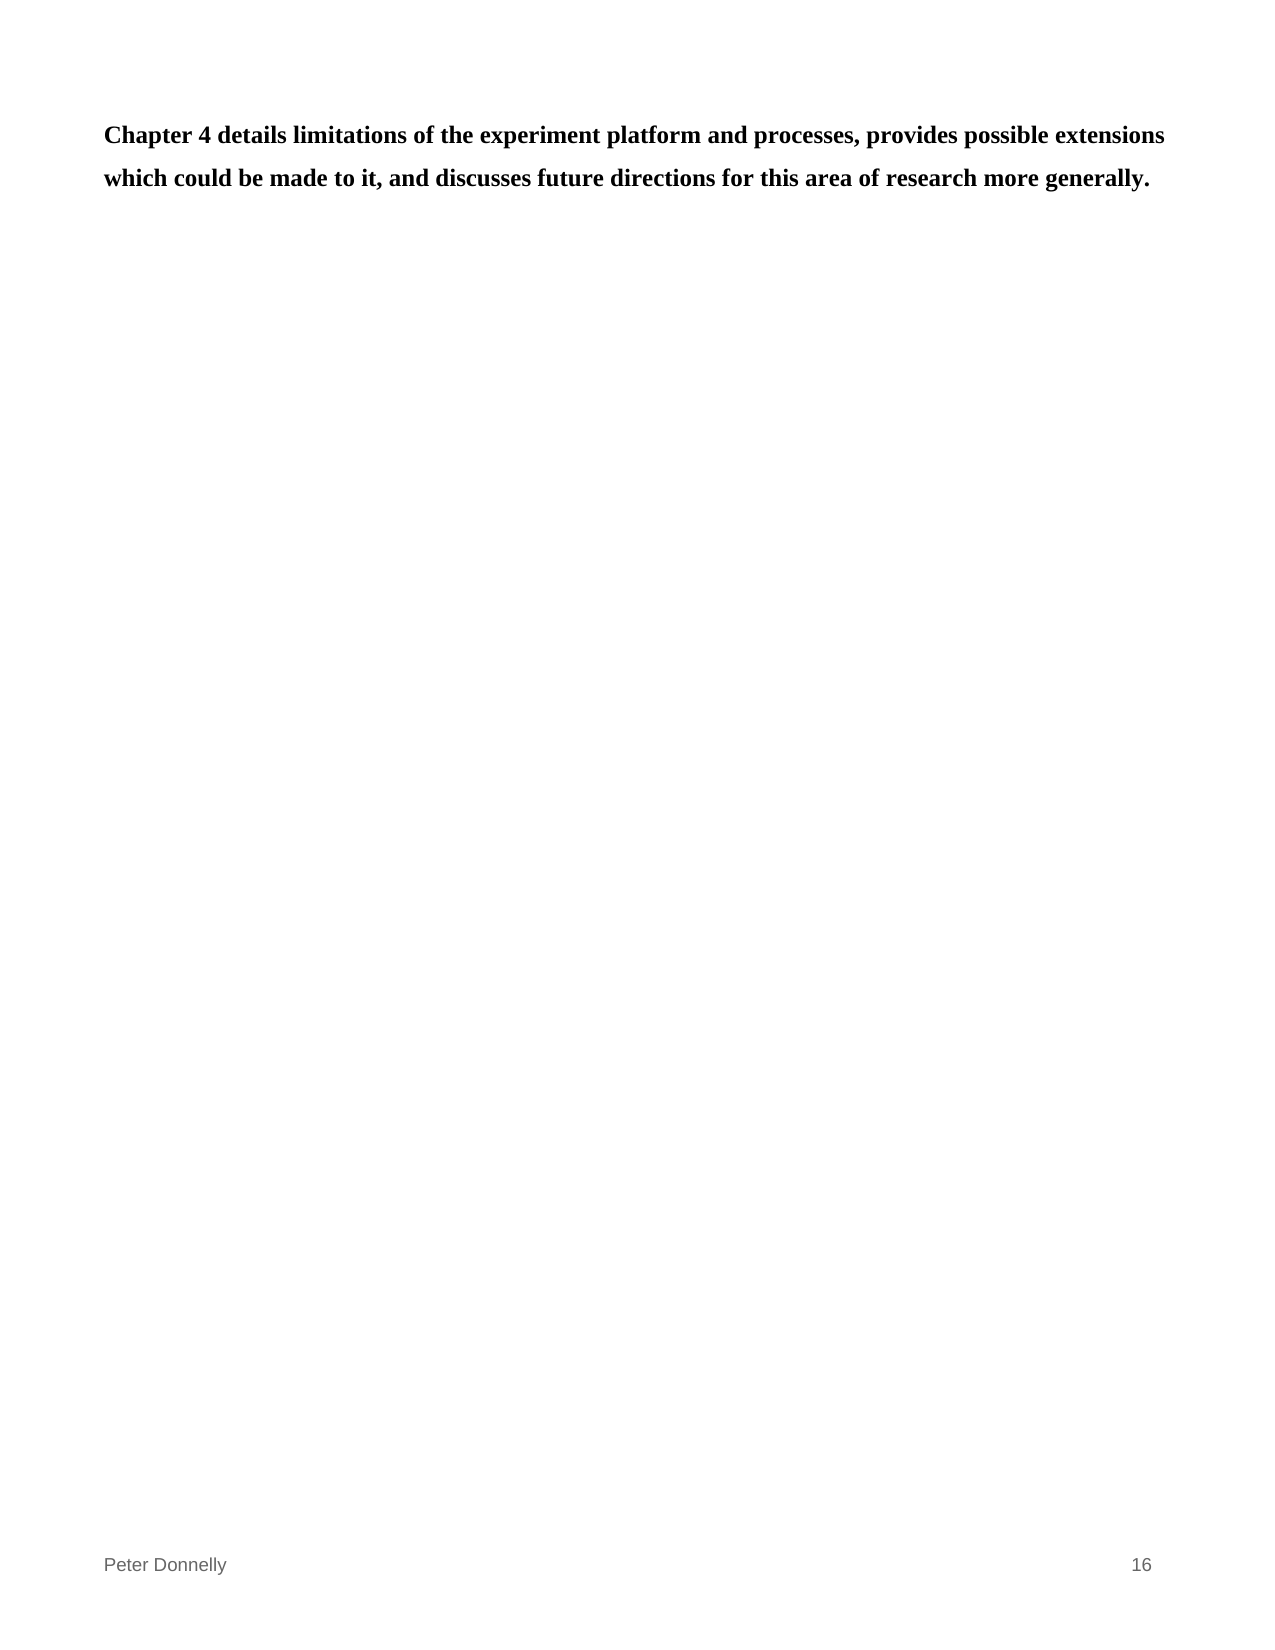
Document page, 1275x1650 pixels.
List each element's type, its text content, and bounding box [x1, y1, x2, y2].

text Chapter 4 details limitations of the experiment platform and processes, provides possible extensions which could be made to it, and discusses future directions for this area of research more generally. [103, 120, 1181, 192]
